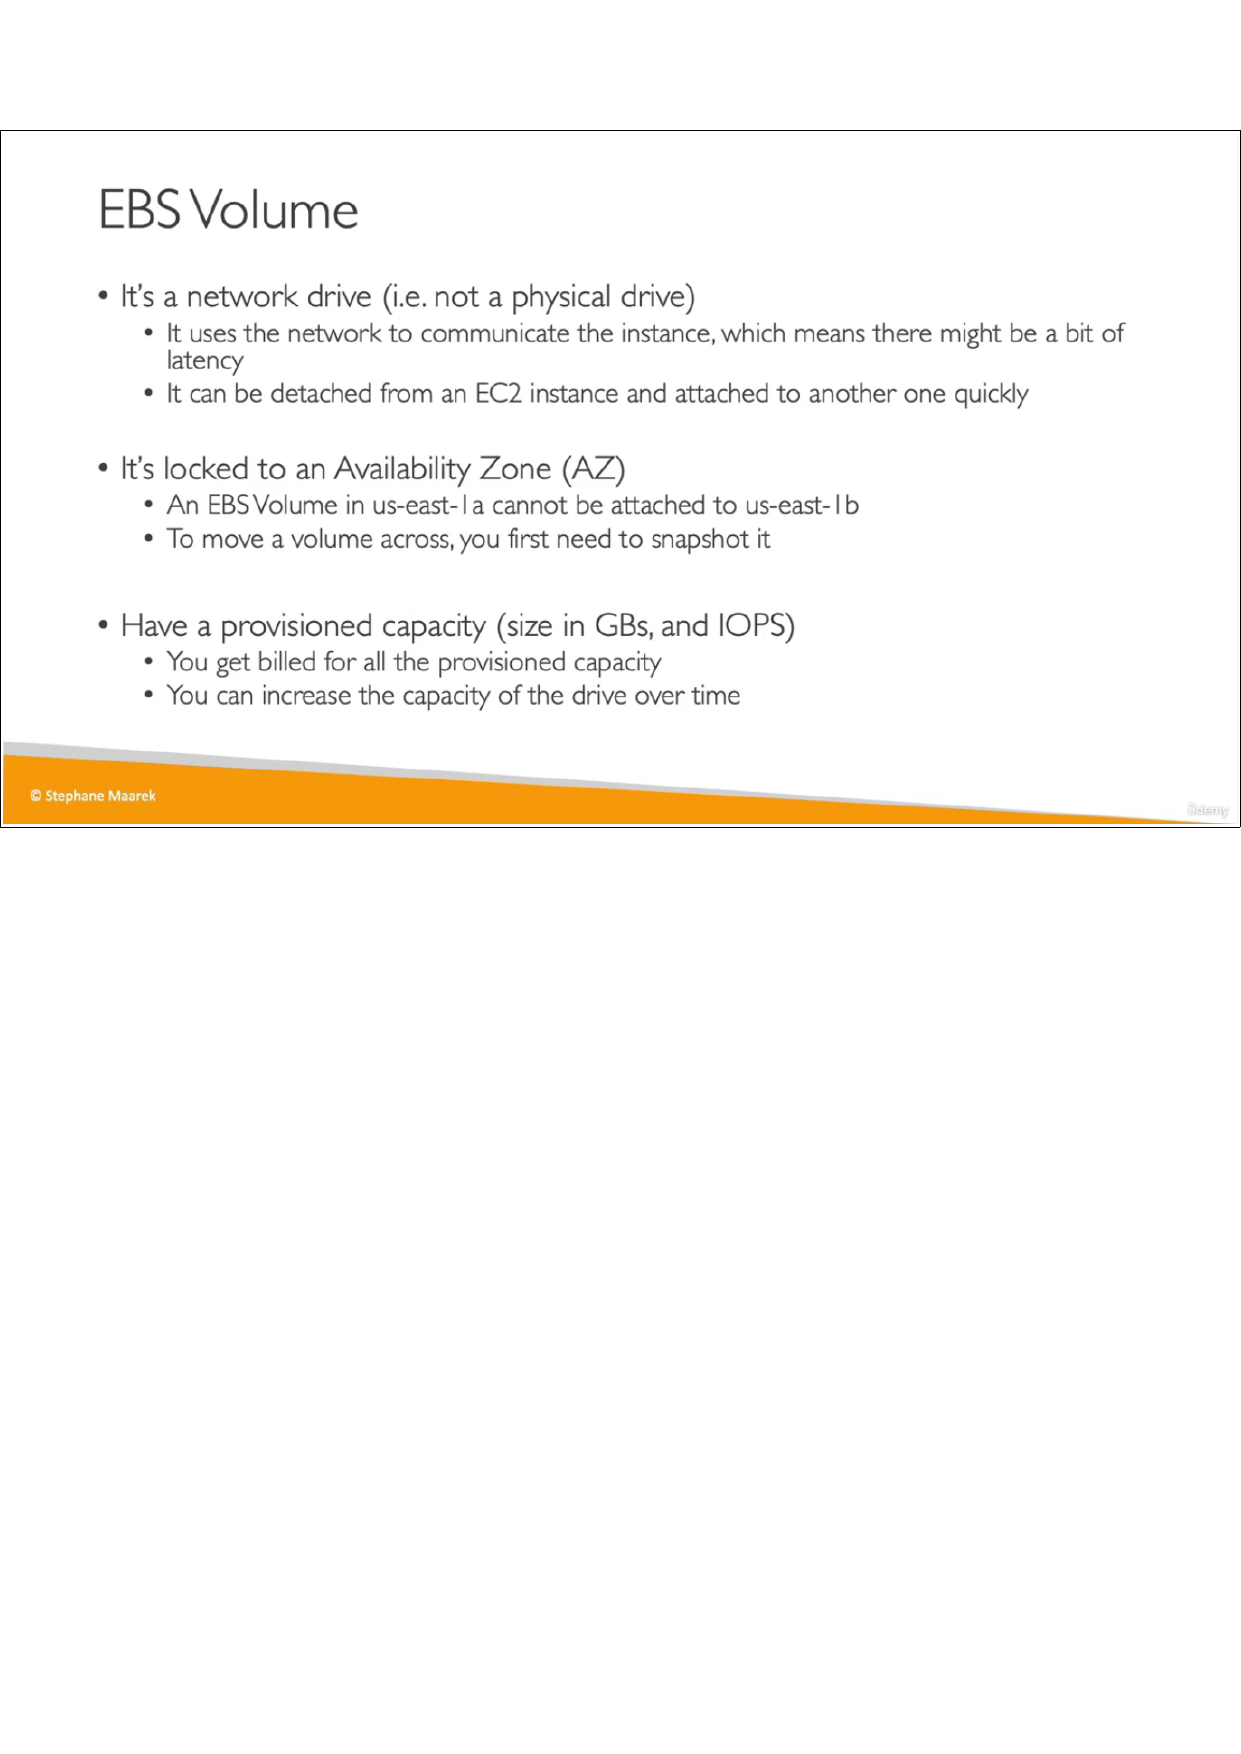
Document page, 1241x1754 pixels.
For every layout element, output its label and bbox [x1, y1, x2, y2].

picture [3, 133, 1238, 824]
